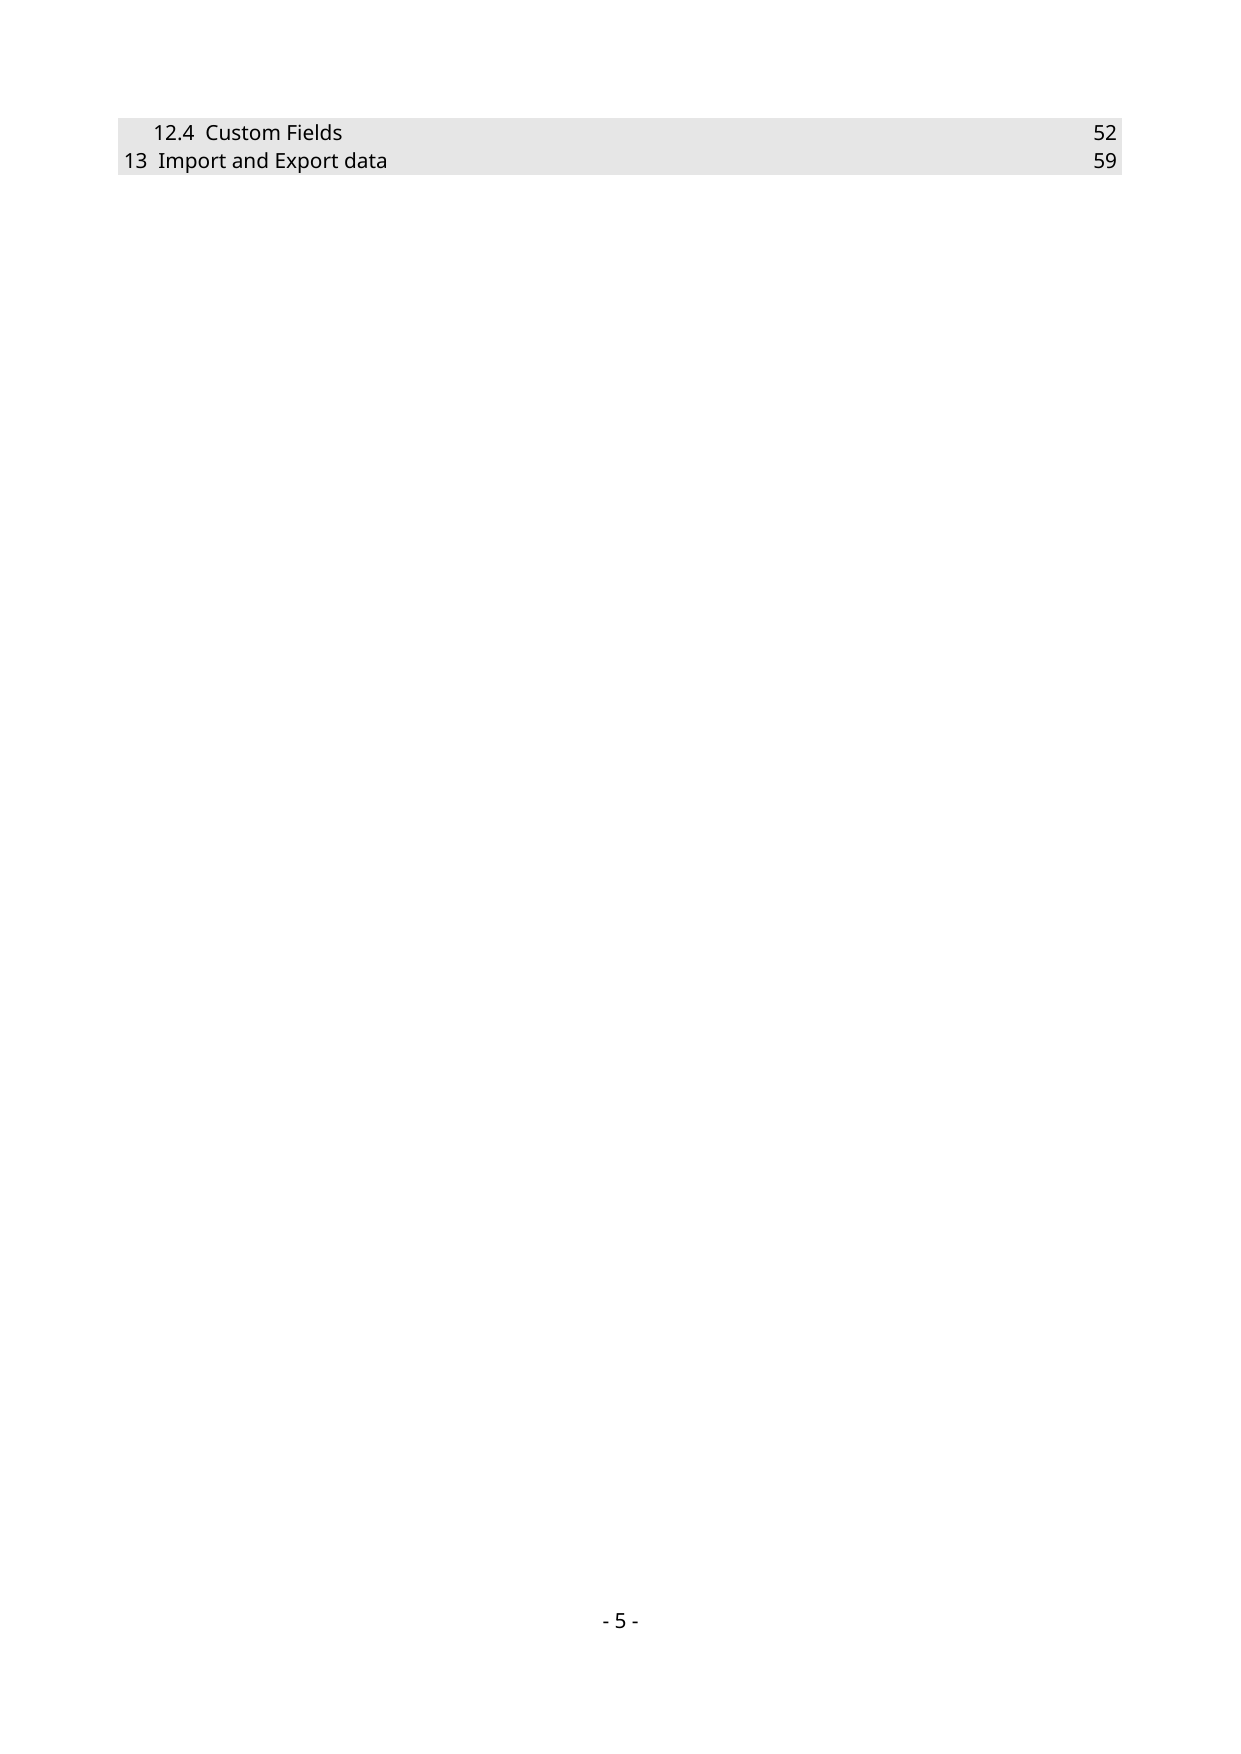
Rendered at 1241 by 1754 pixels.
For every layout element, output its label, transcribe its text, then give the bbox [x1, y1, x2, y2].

text 13 Import and Export data 59 [118, 147, 1122, 175]
text 12.4 Custom Fields 52 [148, 118, 1122, 147]
